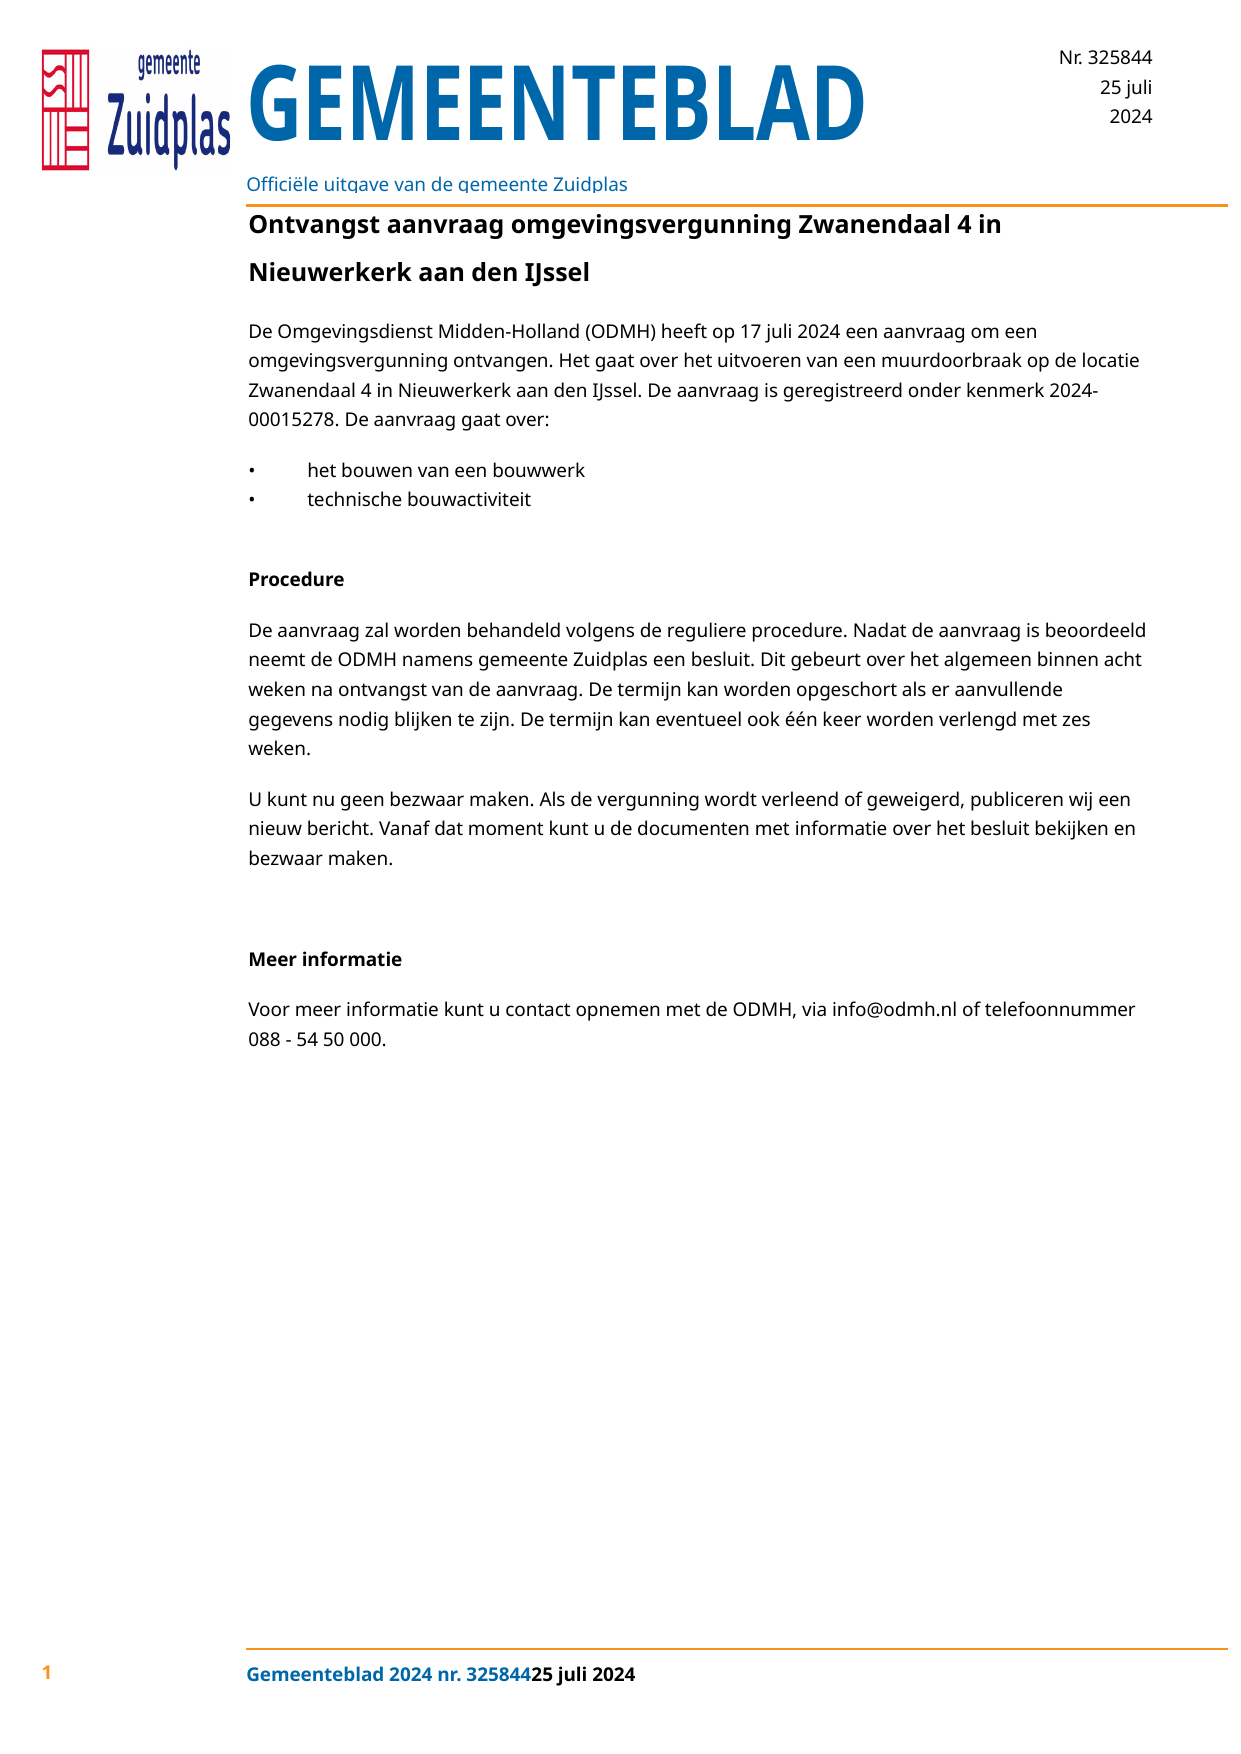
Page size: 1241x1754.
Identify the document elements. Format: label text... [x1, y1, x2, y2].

text De Omgevingsdienst Midden-Holland (ODMH) heeft op 17 juli 2024 een aanvraag om een omgevingsvergunning ontvangen. Het gaat over het uitvoeren van een muurdoorbraak op de locatie Zwanendaal 4 in Nieuwerkerk aan den IJssel. De aanvraag is geregistreerd onder kenmerk 2024-00015278. De aanvraag gaat over: [248, 318, 1152, 432]
list het bouwen van een bouwwerk [248, 457, 1152, 483]
text U kunt nu geen bezwaar maken. Als de vergunning wordt verleend of geweigerd, publiceren wij een nieuw bericht. Vanaf dat moment kunt u de documenten met informatie over het besluit bekijken en bezwaar maken. [248, 786, 1152, 871]
list technische bouwactiviteit [248, 487, 1152, 512]
picture [41, 47, 231, 172]
text Procedure [248, 567, 1152, 592]
text De aanvraag zal worden behandeld volgens de reguliere procedure. Nadat de aanvraag is beoordeeld neemt de ODMH namens gemeente Zuidplas een besluit. Dit gebeurt over het algemeen binnen acht weken na ontvangst van de aanvraag. De termijn kan worden opgeschort als er aanvullende gegevens nodig blijken te zijn. De termijn kan eventueel ook één keer worden verlengd met zes weken. [248, 617, 1152, 761]
text Ontvangst aanvraag omgevingsvergunning Zwanendaal 4 in Nieuwerkerk aan den IJssel [248, 207, 1152, 288]
text Voor meer informatie kunt u contact opnemen met de ODMH, via info@odmh.nl of telefoonnummer 088 - 54 50 000. [248, 996, 1152, 1052]
text Meer informatie [248, 946, 1152, 972]
